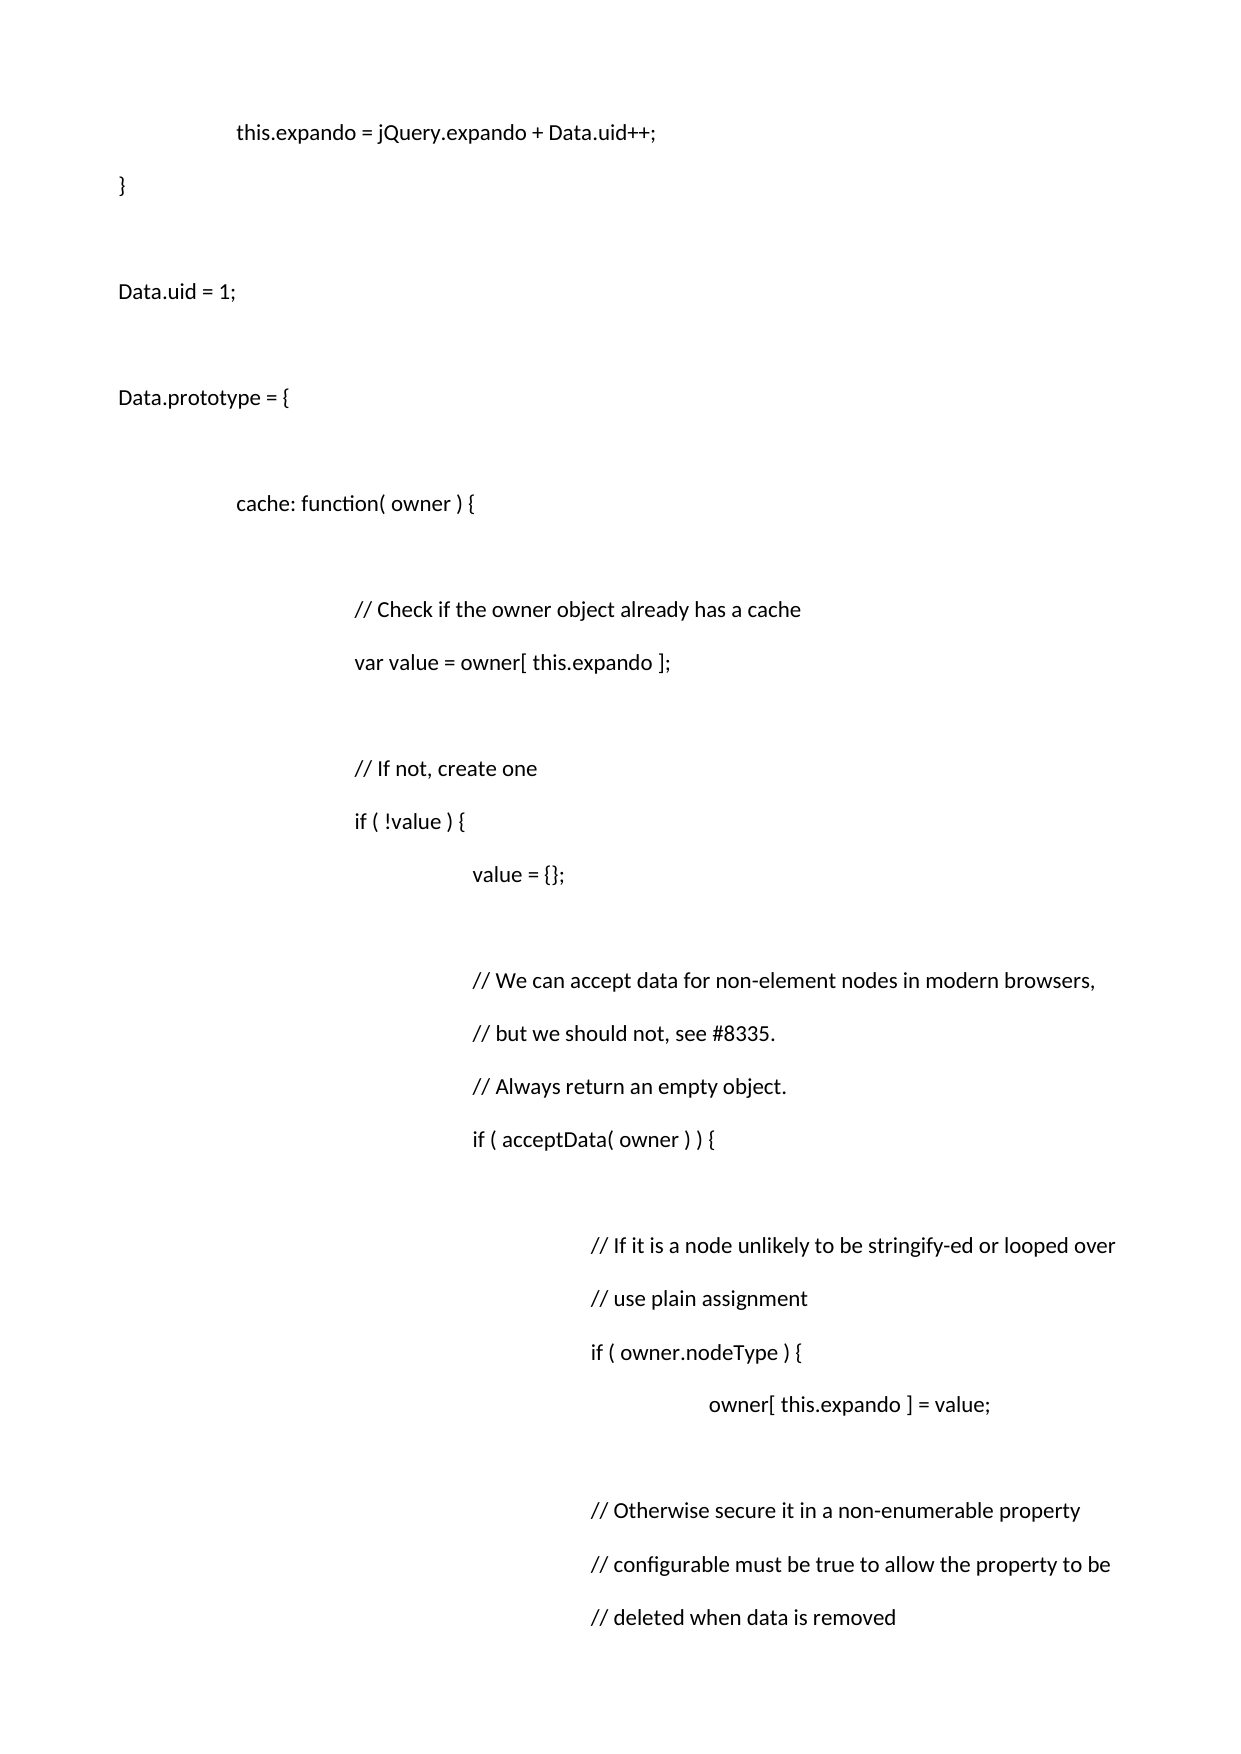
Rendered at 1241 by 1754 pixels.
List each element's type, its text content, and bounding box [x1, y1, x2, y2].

text // If it is a node unlikely to be stringify-ed or looped over [118, 1232, 1122, 1259]
text } [118, 171, 1122, 199]
text Data.uid = 1; [118, 277, 1122, 305]
text cache: function( owner ) { [118, 489, 1122, 517]
text // use plain assignment [118, 1284, 1122, 1313]
text Data.prototype = { [118, 383, 1122, 411]
text // Check if the owner object already has a cache [118, 595, 1122, 623]
text if ( !value ) { [118, 807, 1122, 835]
text if ( acceptData( owner ) ) { [118, 1126, 1122, 1153]
text // Always return an empty object. [118, 1072, 1122, 1101]
text // deleted when data is removed [118, 1603, 1122, 1631]
text if ( owner.nodeType ) { [118, 1338, 1122, 1366]
text // but we should not, see #8335. [118, 1019, 1122, 1047]
text owner[ this.expando ] = value; [118, 1391, 1122, 1419]
text var value = owner[ this.expando ]; [118, 648, 1122, 676]
text value = {}; [118, 860, 1122, 888]
text // configurable must be true to allow the property to be [118, 1550, 1122, 1578]
text // If not, create one [118, 754, 1122, 782]
text // We can accept data for non-element nodes in modern browsers, [118, 966, 1122, 994]
text this.expando = jQuery.expando + Data.uid++; [118, 118, 1122, 146]
text // Otherwise secure it in a non-enumerable property [118, 1497, 1122, 1525]
